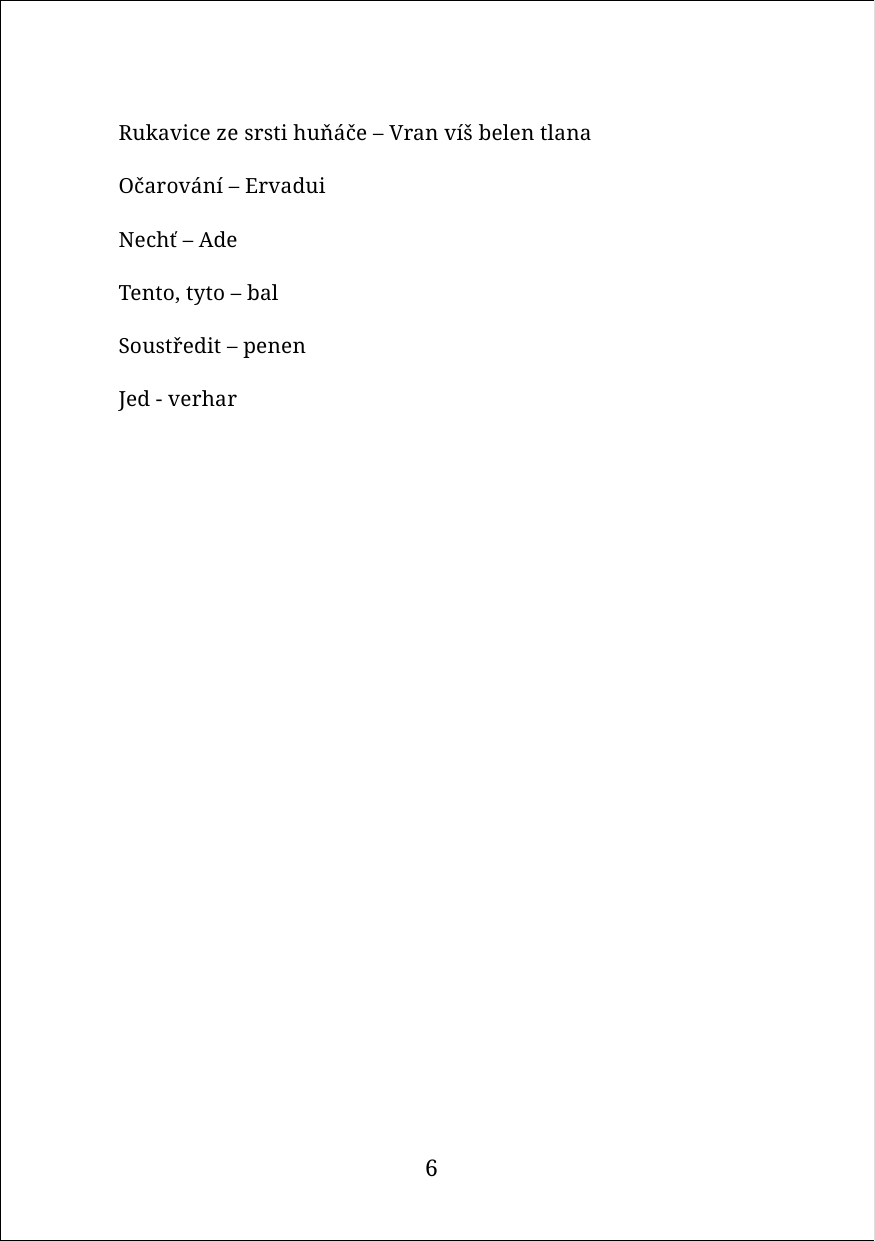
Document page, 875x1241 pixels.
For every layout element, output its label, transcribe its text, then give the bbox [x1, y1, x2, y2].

text Jed - verhar [118, 384, 756, 413]
text Soustředit – penen [118, 331, 756, 359]
text Očarování – Ervadui [118, 171, 756, 200]
text Rukavice ze srsti huňáče – Vran víš belen tlana [118, 118, 756, 147]
text Tento, tyto – bal [118, 278, 756, 306]
text Nechť – Ade [118, 225, 756, 253]
